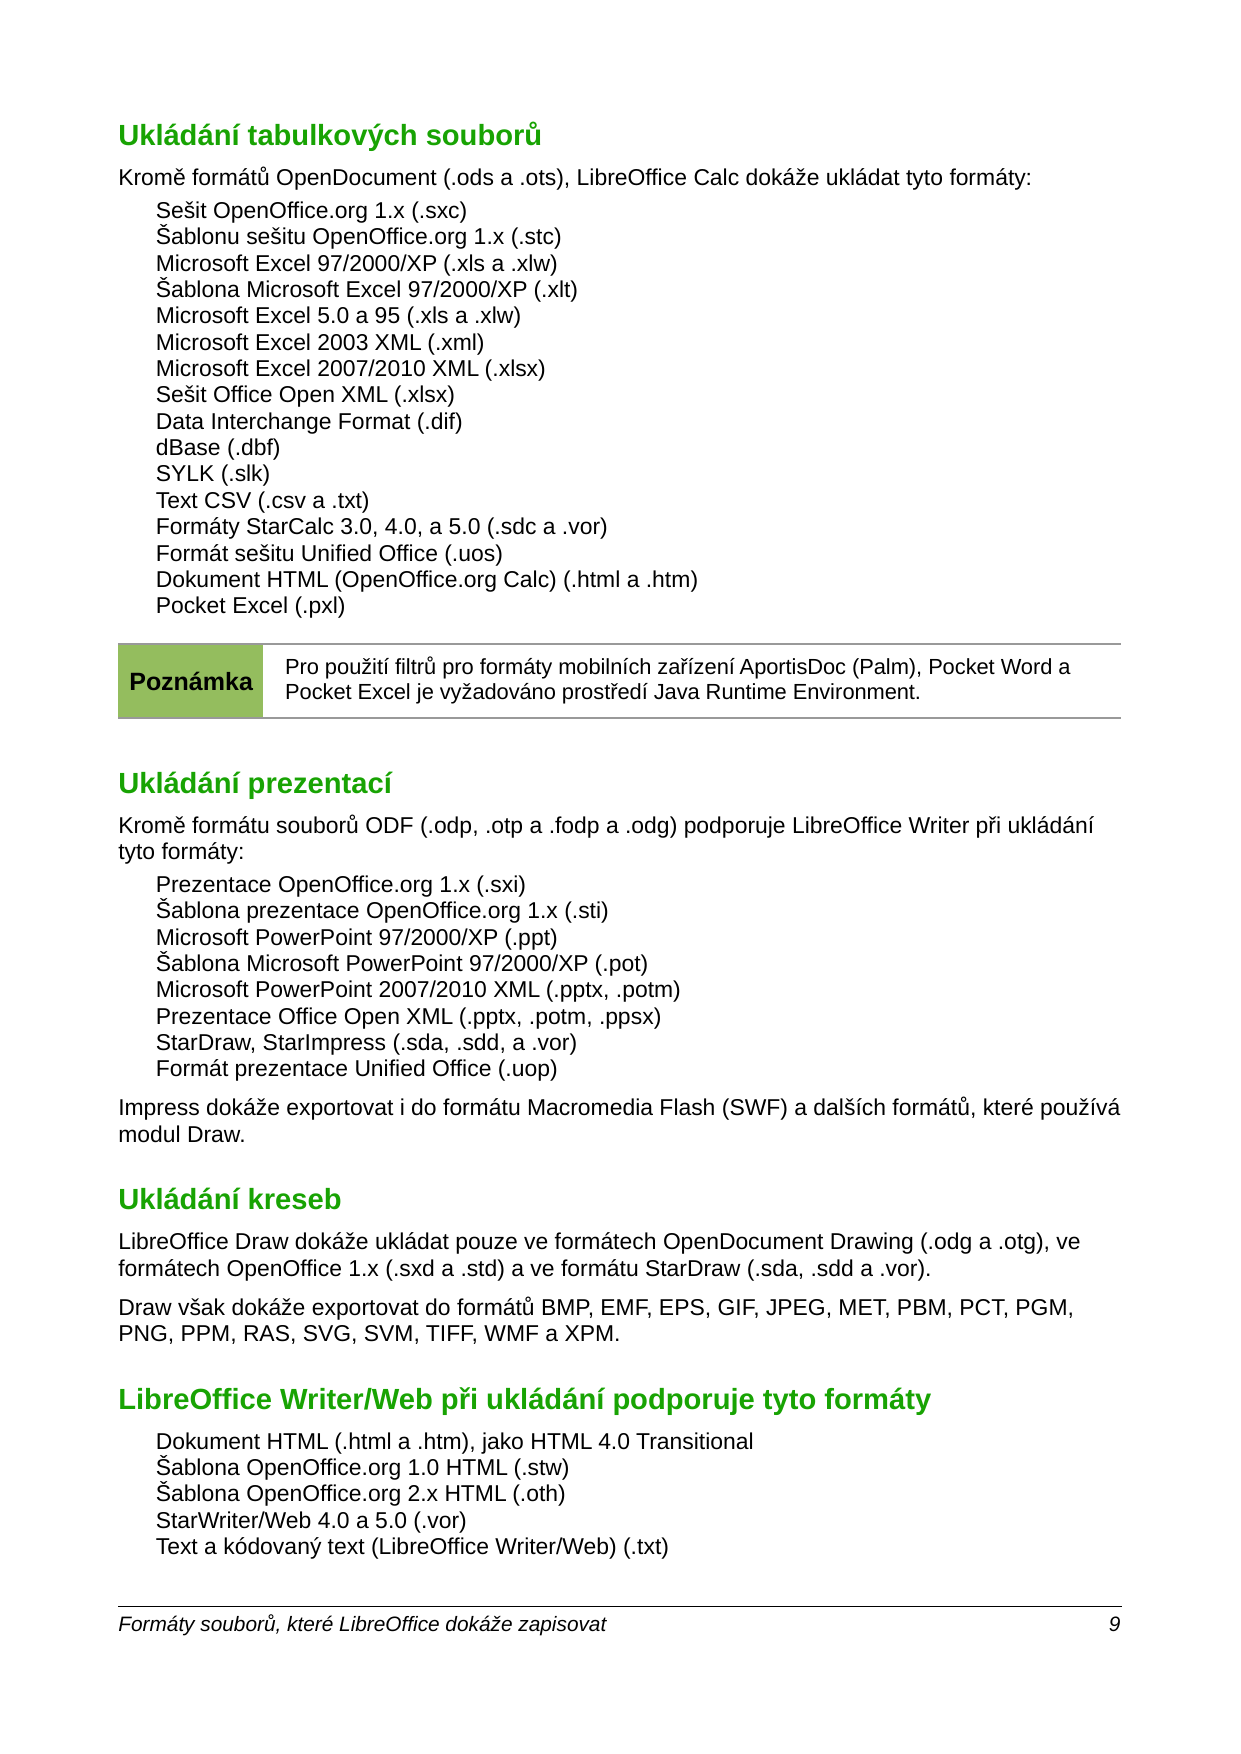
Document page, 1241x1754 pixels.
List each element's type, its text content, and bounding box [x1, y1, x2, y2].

text Sešit OpenOffice.org 1.x (.sxc) Šablonu sešitu OpenOffice.org 1.x (.stc) Microsoft Excel 97/2000/XP (.xls a .xlw) Šablona Microsoft Excel 97/2000/XP (.xlt) Microsoft Excel 5.0 a 95 (.xls a .xlw) Microsoft Excel 2003 XML (.xml) Microsoft Excel 2007/2010 XML (.xlsx) Sešit Office Open XML (.xlsx) Data Interchange Format (.dif) dBase (.dbf) SYLK (.slk) Text CSV (.csv a .txt) Formáty StarCalc 3.0, 4.0, a 5.0 (.sdc a .vor) Formát sešitu Unified Office (.uos) Dokument HTML (OpenOffice.org Calc) (.html a .htm) Pocket Excel (.pxl) [156, 197, 1122, 618]
text Prezentace OpenOffice.org 1.x (.sxi) Šablona prezentace OpenOffice.org 1.x (.sti) Microsoft PowerPoint 97/2000/XP (.ppt) Šablona Microsoft PowerPoint 97/2000/XP (.pot) Microsoft PowerPoint 2007/2010 XML (.pptx, .potm) Prezentace Office Open XML (.pptx, .potm, .ppsx) StarDraw, StarImpress (.sda, .sdd, a .vor) Formát prezentace Unified Office (.uop) [156, 871, 1122, 1082]
table_header Poznámka [118, 645, 263, 717]
subtitle LibreOffice Writer/Web při ukládání podporuje tyto formáty [118, 1382, 1122, 1415]
list Kromě formátů OpenDocument (.ods a .ots), LibreOffice Calc dokáže ukládat tyto formáty: [118, 164, 1122, 190]
subtitle Ukládání kreseb [118, 1182, 1122, 1216]
text Dokument HTML (.html a .htm), jako HTML 4.0 Transitional Šablona OpenOffice.org 1.0 HTML (.stw) Šablona OpenOffice.org 2.x HTML (.oth) StarWriter/Web 4.0 a 5.0 (.vor) Text a kódovaný text (LibreOffice Writer/Web) (.txt) [156, 1428, 1122, 1559]
text Impress dokáže exportovat i do formátu Macromedia Flash (SWF) a dalších formátů, které používá modul Draw. [118, 1094, 1122, 1147]
subtitle Ukládání prezentací [118, 766, 1122, 799]
list Kromě formátu souborů ODF (.odp, .otp a .fodp a .odg) podporuje LibreOffice Writer při ukládání tyto formáty: [118, 812, 1122, 864]
text Draw však dokáže exportovat do formátů BMP, EMF, EPS, GIF, JPEG, MET, PBM, PCT, PGM, PNG, PPM, RAS, SVG, SVM, TIFF, WMF a XPM. [118, 1293, 1122, 1346]
subtitle Ukládání tabulkových souborů [118, 118, 1122, 152]
table_header Pro použití filtrů pro formáty mobilních zařízení AportisDoc (Palm), Pocket Word a Pocket Excel je vyžadováno prostředí Java Runtime Environment. [264, 645, 1121, 717]
text LibreOffice Draw dokáže ukládat pouze ve formátech OpenDocument Drawing (.odg a .otg), ve formátech OpenOffice 1.x (.sxd a .std) a ve formátu StarDraw (.sda, .sdd a .vor). [118, 1228, 1122, 1281]
